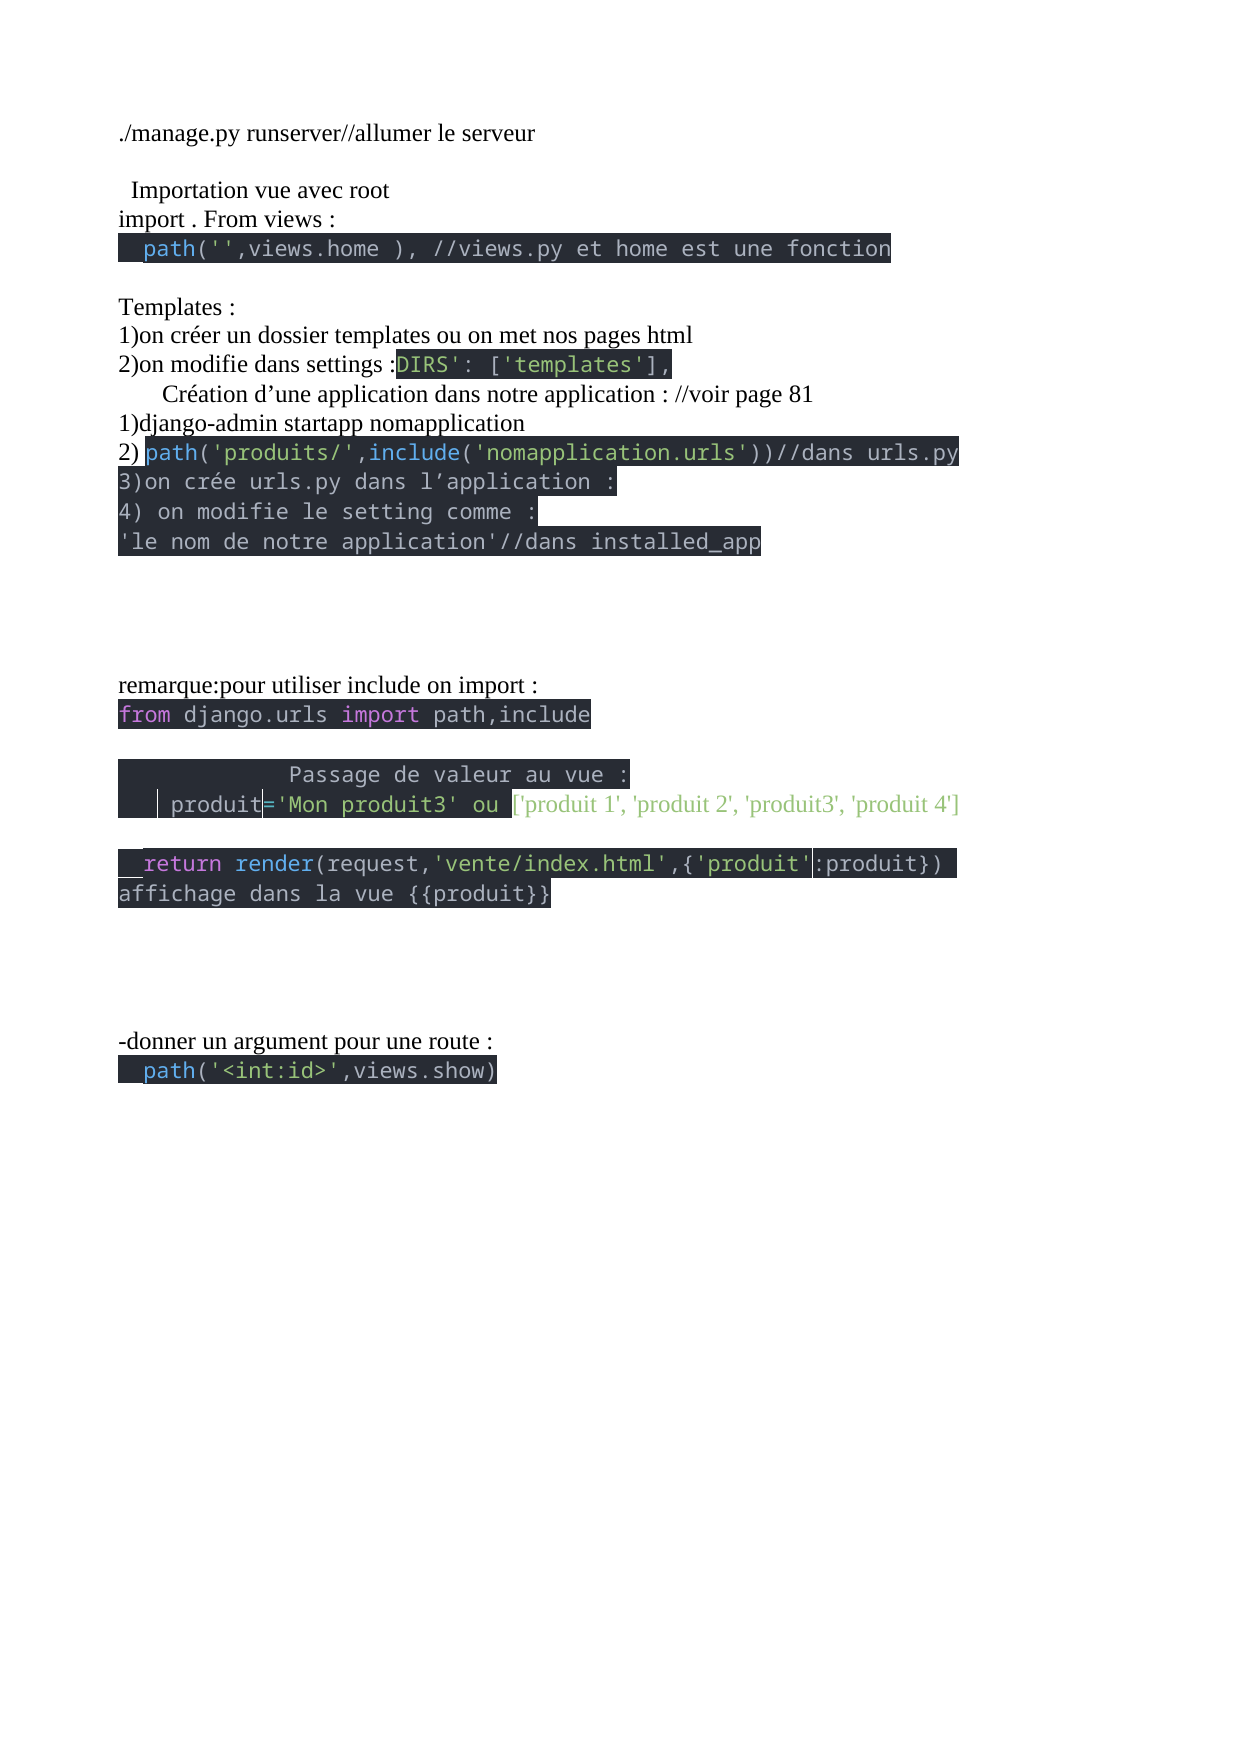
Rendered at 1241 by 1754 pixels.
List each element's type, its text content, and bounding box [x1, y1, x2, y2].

text Importation vue avec root [118, 176, 1122, 204]
text return render(request,'vente/index.html',{'produit':produit}) [118, 848, 1122, 878]
text ./manage.py runserver//allumer le serveur [118, 118, 1122, 147]
text from django.urls import path,include [118, 699, 1122, 729]
text -donner un argument pour une route : [118, 1026, 1122, 1055]
text 3)on crée urls.py dans l’application : [118, 466, 1122, 496]
text 1)on créer un dossier templates ou on met nos pages html [118, 320, 1122, 349]
text Passage de valeur au vue : [118, 759, 1122, 789]
text 2)on modifie dans settings :DIRS': ['templates'], [118, 349, 1122, 379]
text affichage dans la vue {{produit}} [118, 878, 1122, 908]
text 2) path('produits/',include('nomapplication.urls'))//dans urls.py [118, 436, 1122, 466]
text import . From views : [118, 204, 1122, 233]
text remarque:pour utiliser include on import : [118, 671, 1122, 699]
text Templates : [118, 292, 1122, 320]
text path('<int:id>',views.show) [118, 1055, 1122, 1084]
text path('',views.home ), //views.py et home est une fonction [118, 233, 1122, 263]
text 1)django-admin startapp nomapplication [118, 408, 1122, 436]
text Création d’une application dans notre application : //voir page 81 [118, 379, 1122, 408]
text 'le nom de notre application'//dans installed_app [118, 526, 1122, 556]
text produit='Mon produit3' ou ['produit 1', 'produit 2', 'produit3', 'produit 4'] [118, 789, 1122, 818]
text 4) on modifie le setting comme : [118, 496, 1122, 526]
